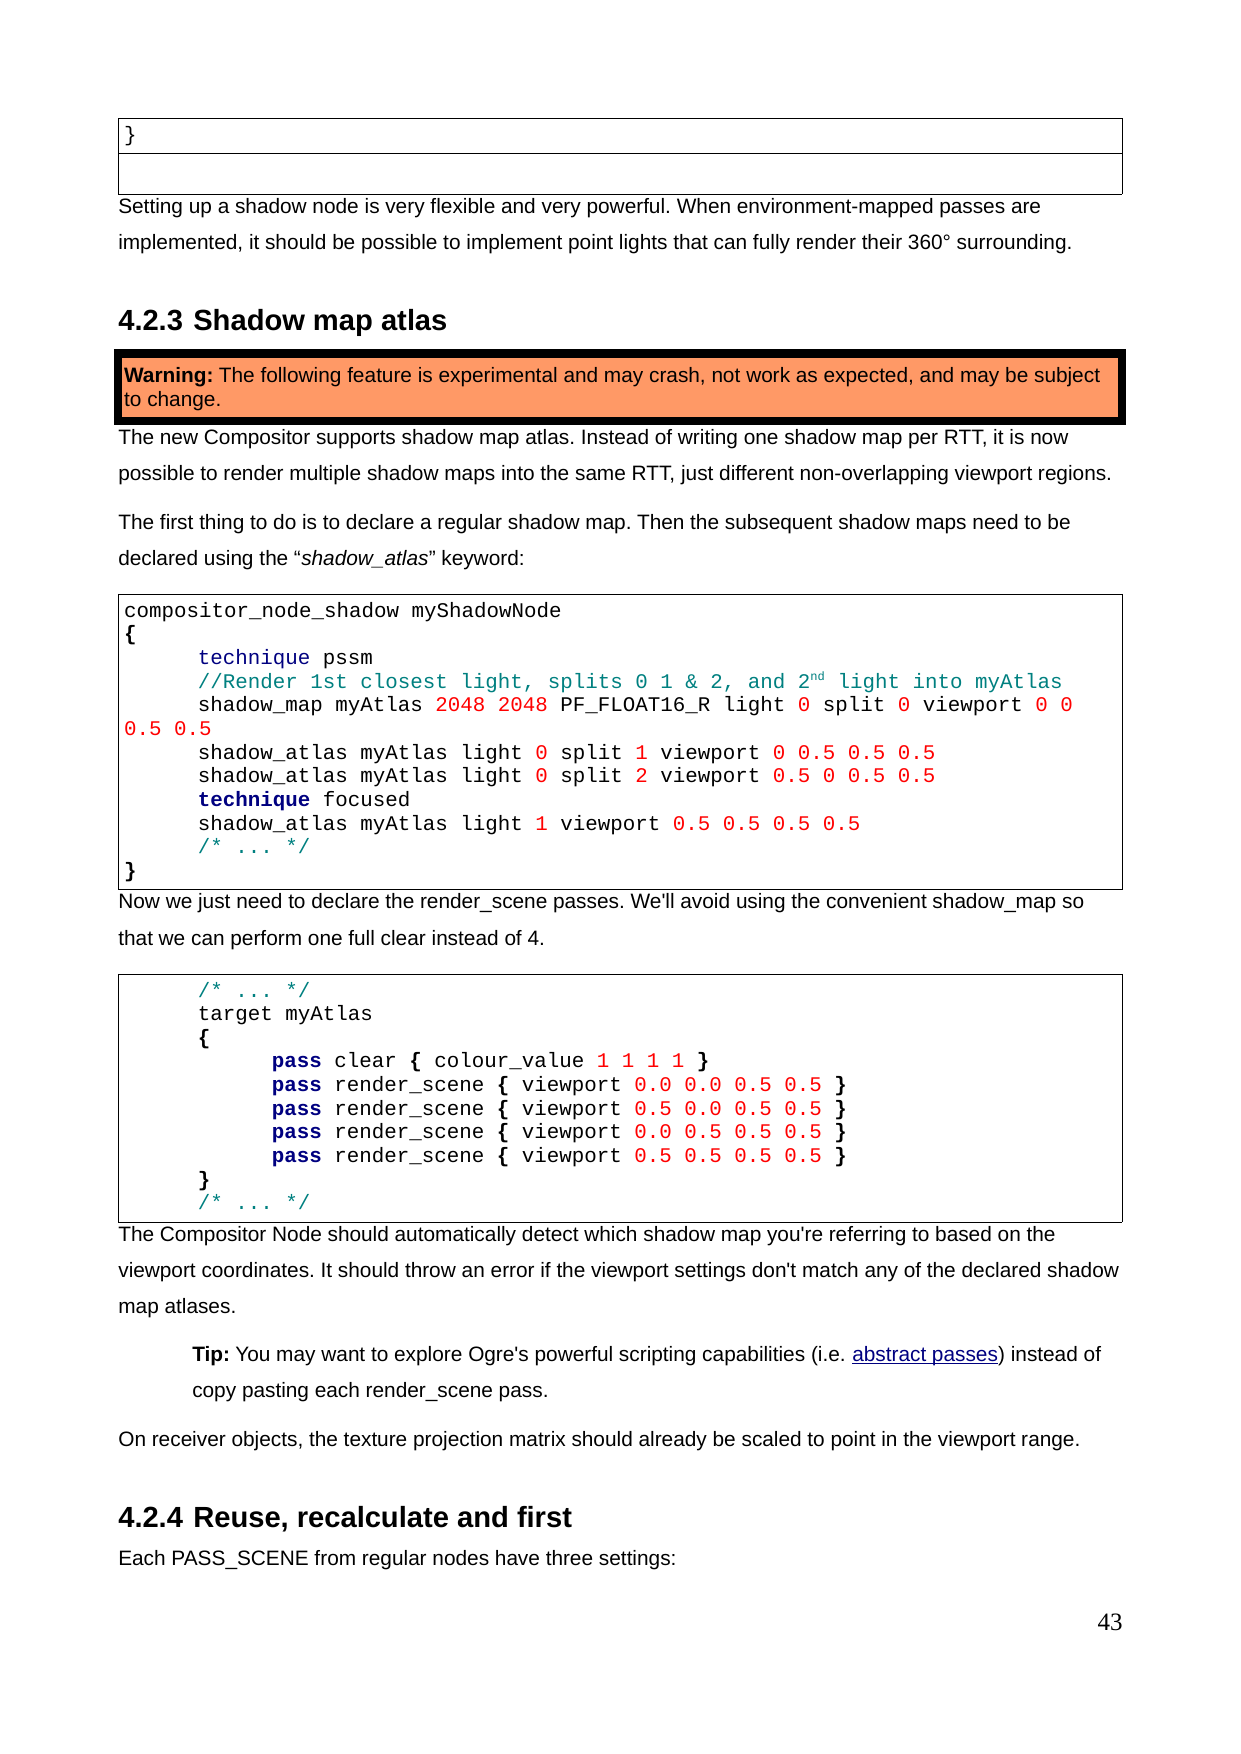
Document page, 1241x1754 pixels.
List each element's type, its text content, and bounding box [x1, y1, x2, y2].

table_header /* ... */ target myAtlas { pass clear { colour_value 1 1 1 1 } pass render_scene { viewport 0.0 0.0 0.5 0.5 } pass render_scene { viewport 0.5 0.0 0.5 0.5 } pass render_scene { viewport 0.0 0.5 0.5 0.5 } pass render_scene { viewport 0.5 0.5 0.5 0.5 } } /* ... */ [119, 975, 1122, 1222]
text The Compositor Node should automatically detect which shadow map you're referring to based on the viewport coordinates. It should throw an error if the viewport settings don't match any of the declared shadow map atlases. [118, 1223, 1122, 1318]
text Tip: You may want to explore Ogre's powerful scripting capabilities (i.e. abstract passes) instead of copy pasting each render_scene pass. [118, 1342, 1122, 1402]
text Now we just need to declare the render_scene passes. We'll avoid using the convenient shadow_map so that we can perform one full clear instead of 4. [118, 890, 1122, 949]
text The new Compositor supports shadow map atlas. Instead of writing one shadow map per RTT, it is now possible to render multiple shadow maps into the same RTT, just different non-overlapping viewport regions. [118, 425, 1122, 485]
text The first thing to do is to declare a regular shadow map. Then the subsequent shadow maps need to be declared using the “shadow_atlas” keyword: [118, 509, 1122, 569]
subtitle Reuse, recalculate and first [118, 1500, 1122, 1533]
table_header compositor_node_shadow myShadowNode { technique pssm //Render 1st closest light, splits 0 1 & 2, and 2nd light into myAtlas shadow_map myAtlas 2048 2048 PF_FLOAT16_R light 0 split 0 viewport 0 0 0.5 0.5 shadow_atlas myAtlas light 0 split 1 viewport 0 0.5 0.5 0.5 shadow_atlas myAtlas light 0 split 2 viewport 0.5 0 0.5 0.5 technique focused shadow_atlas myAtlas light 1 viewport 0.5 0.5 0.5 0.5 /* ... */ } [119, 595, 1122, 889]
text Each PASS_SCENE from regular nodes have three settings: [118, 1546, 1122, 1570]
table_header } [119, 119, 1122, 153]
subtitle Shadow map atlas [118, 303, 1122, 337]
text On receiver objects, the texture projection matrix should already be scaled to point in the viewport range. [118, 1427, 1122, 1451]
text Setting up a shadow node is very flexible and very powerful. When environment-mapped passes are implemented, it should be possible to implement point lights that can fully render their 360° surrounding. [118, 195, 1122, 254]
table_cell [119, 154, 1122, 194]
table_header Warning: The following feature is experimental and may crash, not work as expected, and may be subject to change. [122, 358, 1118, 417]
